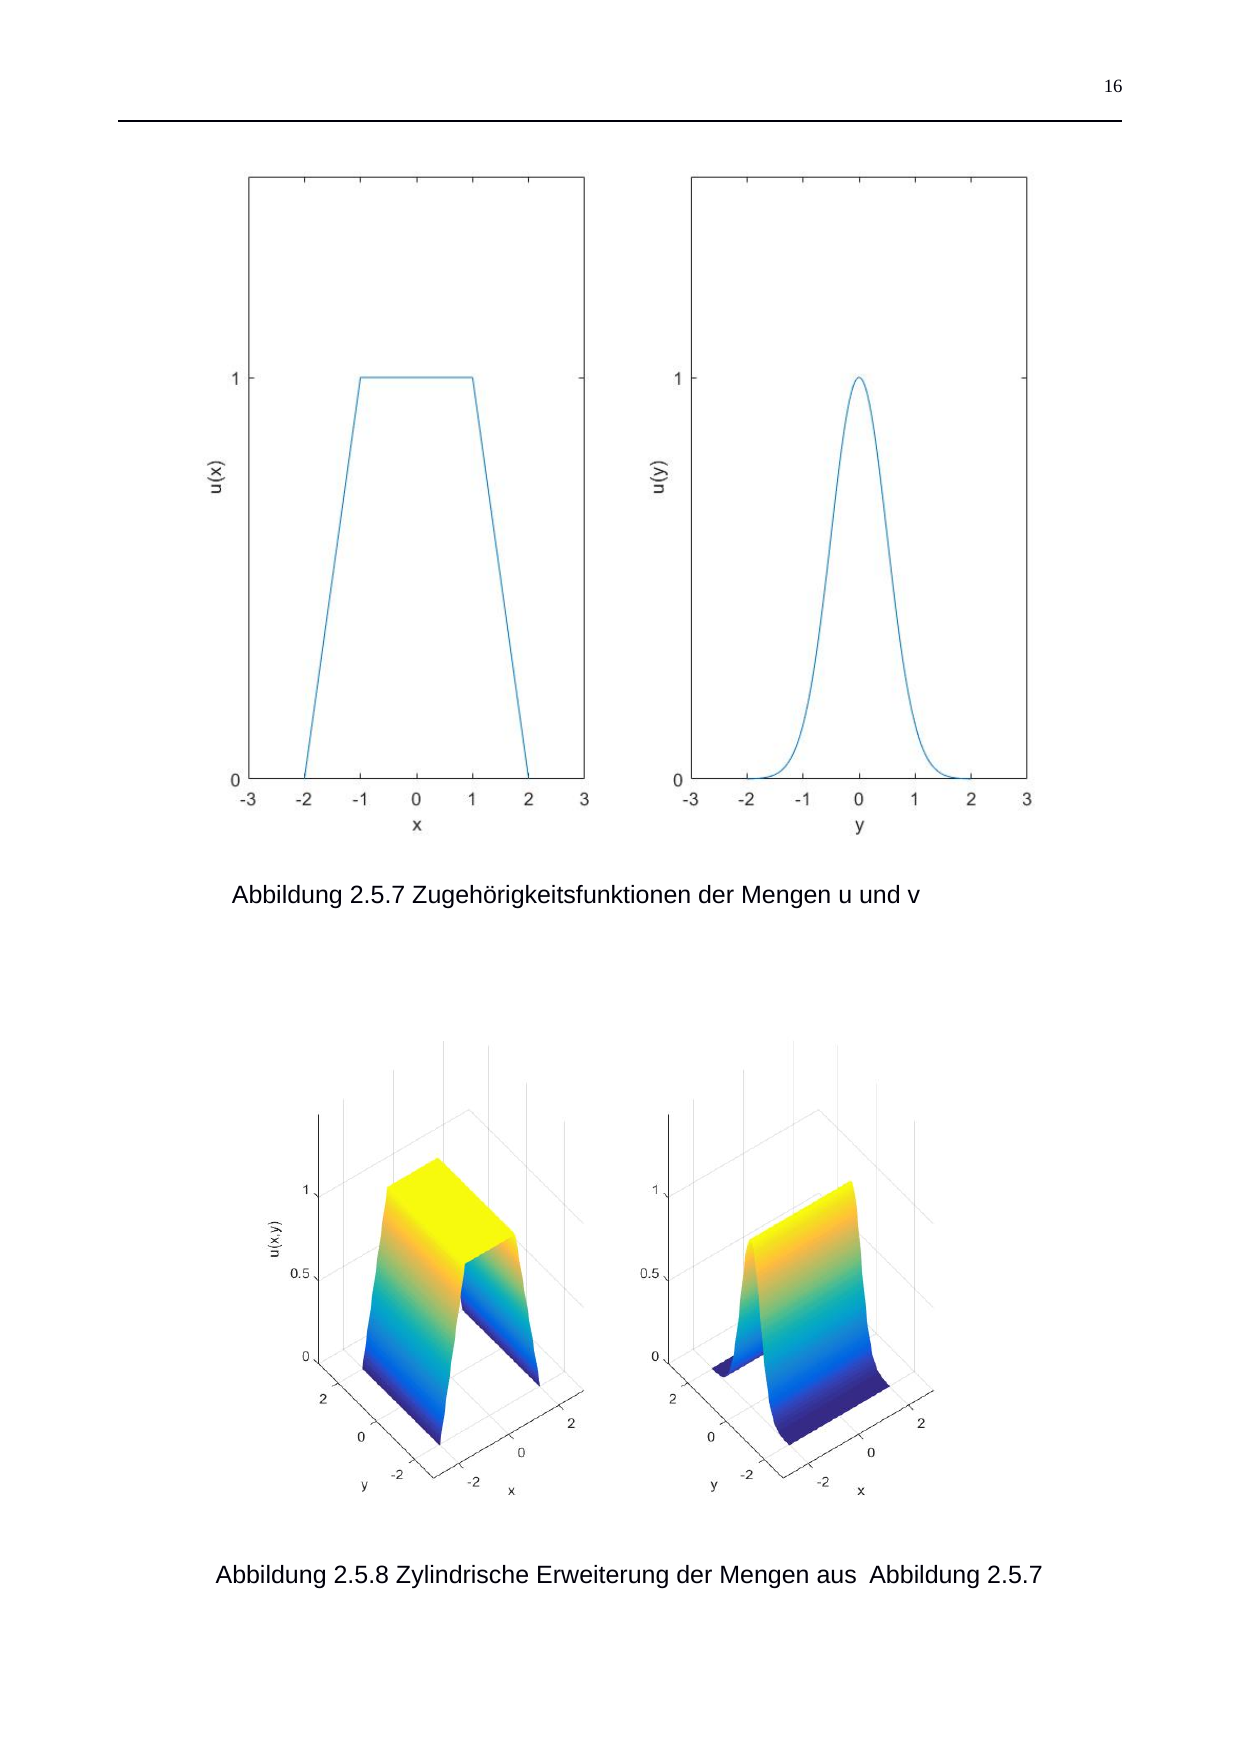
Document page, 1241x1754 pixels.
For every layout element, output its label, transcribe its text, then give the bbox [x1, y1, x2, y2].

text Abbildung 2.5.7 Zugehörigkeitsfunktionen der Mengen u und v [118, 880, 1122, 909]
text Abbildung 2.5.8 Zylindrische Erweiterung der Mengen aus Abbildung 2.5.7 [118, 1560, 1122, 1589]
picture [215, 985, 1009, 1539]
picture [118, 121, 1123, 860]
